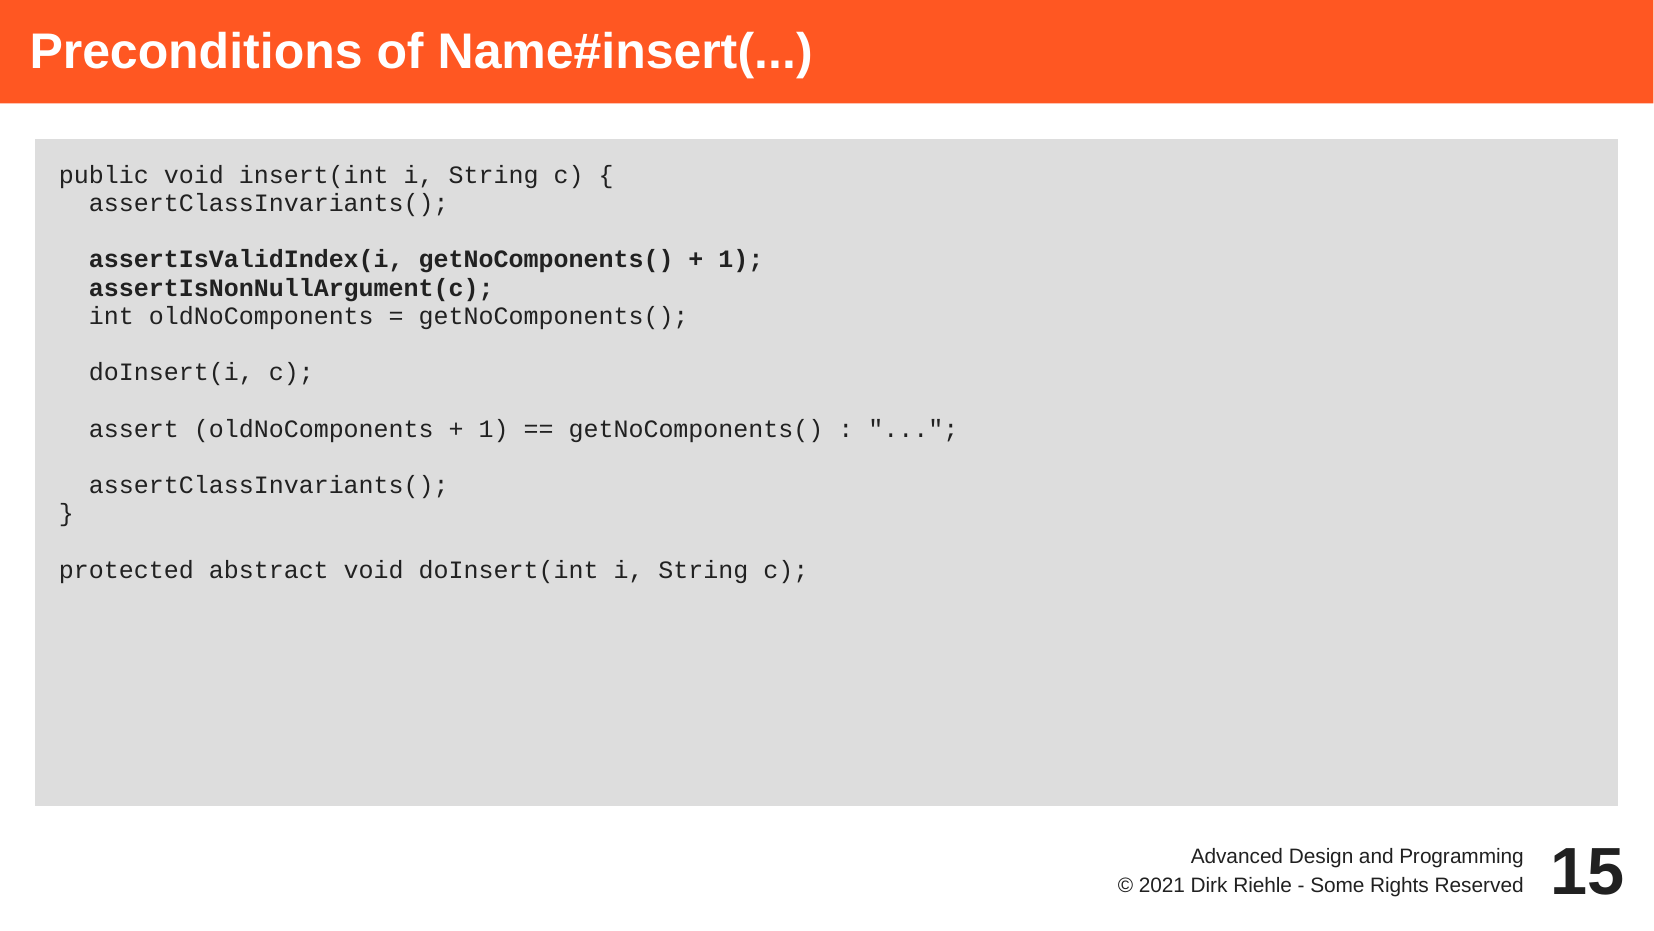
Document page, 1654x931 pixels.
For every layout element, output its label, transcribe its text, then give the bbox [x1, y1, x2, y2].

title Preconditions of Name#insert(...) [0, 0, 1654, 104]
list public void insert(int i, String c) { assertClassInvariants(); assertIsValidIndex(i, getNoComponents() + 1); assertIsNonNullArgument(c); int oldNoComponents = getNoComponents(); doInsert(i, c); assert (oldNoComponents + 1) == getNoComponents() : "..."; assertClassInvariants(); } protected abstract void doInsert(int i, String c); [29, 132, 1625, 813]
